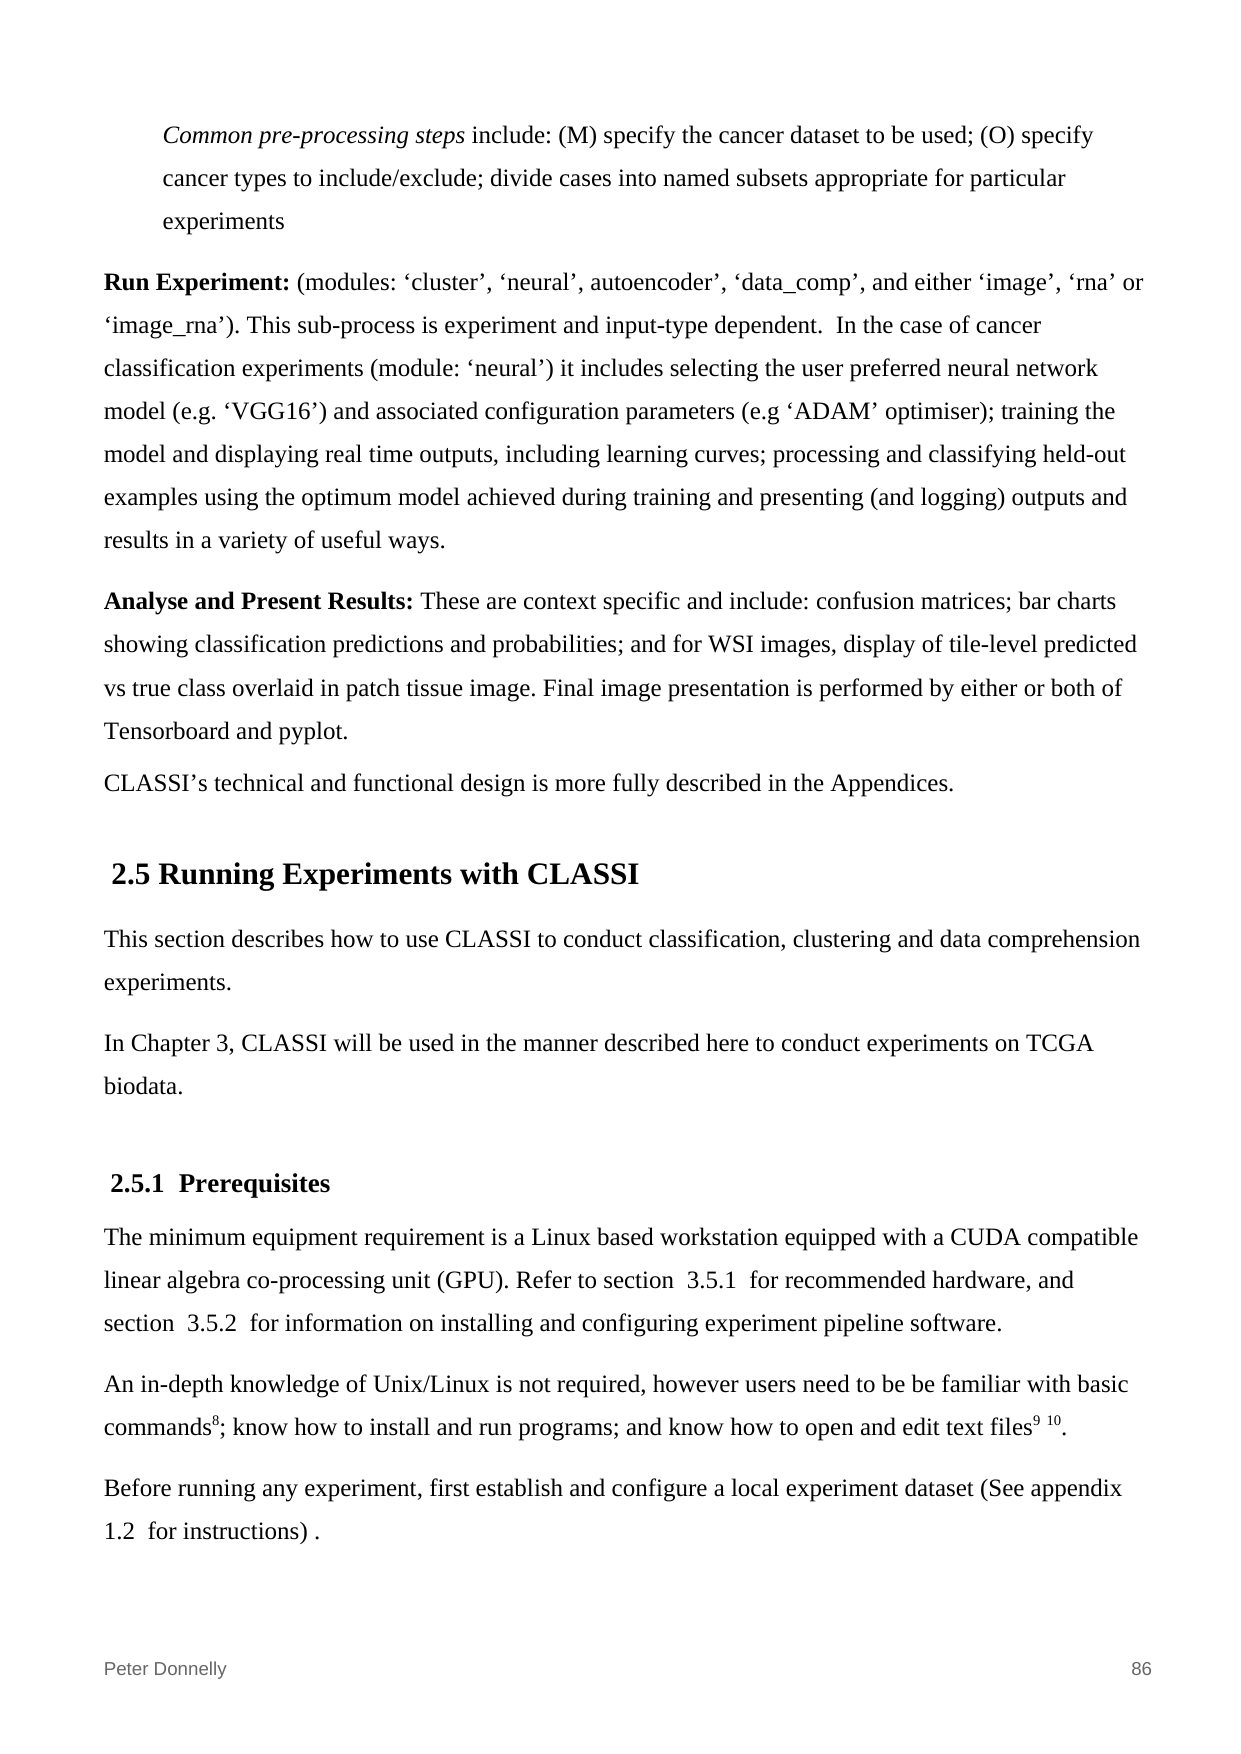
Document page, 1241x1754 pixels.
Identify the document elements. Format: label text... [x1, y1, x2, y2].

text Analyse and Present Results: These are context specific and include: confusion matrices; bar charts showing classification predictions and probabilities; and for WSI images, display of tile-level predicted vs true class overlaid in patch tissue image. Final image presentation is performed by either or both of Tensorboard and pyplot. [103, 586, 1146, 744]
text Common pre-processing steps include: (M) specify the cancer dataset to be used; (O) specify cancer types to include/exclude; divide cases into named subsets appropriate for particular experiments [162, 120, 1146, 235]
text Run Experiment: (modules: ‘cluster’, ‘neural’, autoencoder’, ‘data_comp’, and either ‘image’, ‘rna’ or ‘image_rna’). This sub-process is experiment and input-type dependent. In the case of cancer classification experiments (module: ‘neural’) it includes selecting the user preferred neural network model (e.g. ‘VGG16’) and associated configuration parameters (e.g ‘ADAM’ optimiser); training the model and displaying real time outputs, including learning curves; processing and classifying held-out examples using the optimum model achieved during training and presenting (and logging) outputs and results in a variety of useful ways. [103, 267, 1146, 554]
text In Chapter 3, CLASSI will be used in the manner described here to conduct experiments on TCGA biodata. [103, 1028, 1146, 1099]
text CLASSI’s technical and functional design is more fully described in the Appendices. [103, 768, 1146, 797]
subtitle Running Experiments with CLASSI [103, 855, 1146, 891]
text The minimum equipment requirement is a Linux based workstation equipped with a CUDA compatible linear algebra co-processing unit (GPU). Refer to section 3.5.1 for recommended hardware, and section 3.5.2 for information on installing and configuring experiment pipeline software. [103, 1222, 1146, 1337]
subtitle Prerequisites [103, 1167, 1146, 1198]
text An in-depth knowledge of Unix/Linux is not required, however users need to be be familiar with basic commands; know how to install and run programs; and know how to open and edit text files . [103, 1369, 1146, 1441]
text Before running any experiment, first establish and configure a local experiment dataset (See appendix 1.2 for instructions) . [103, 1473, 1146, 1545]
text This section describes how to use CLASSI to conduct classification, clustering and data comprehension experiments. [103, 924, 1146, 996]
